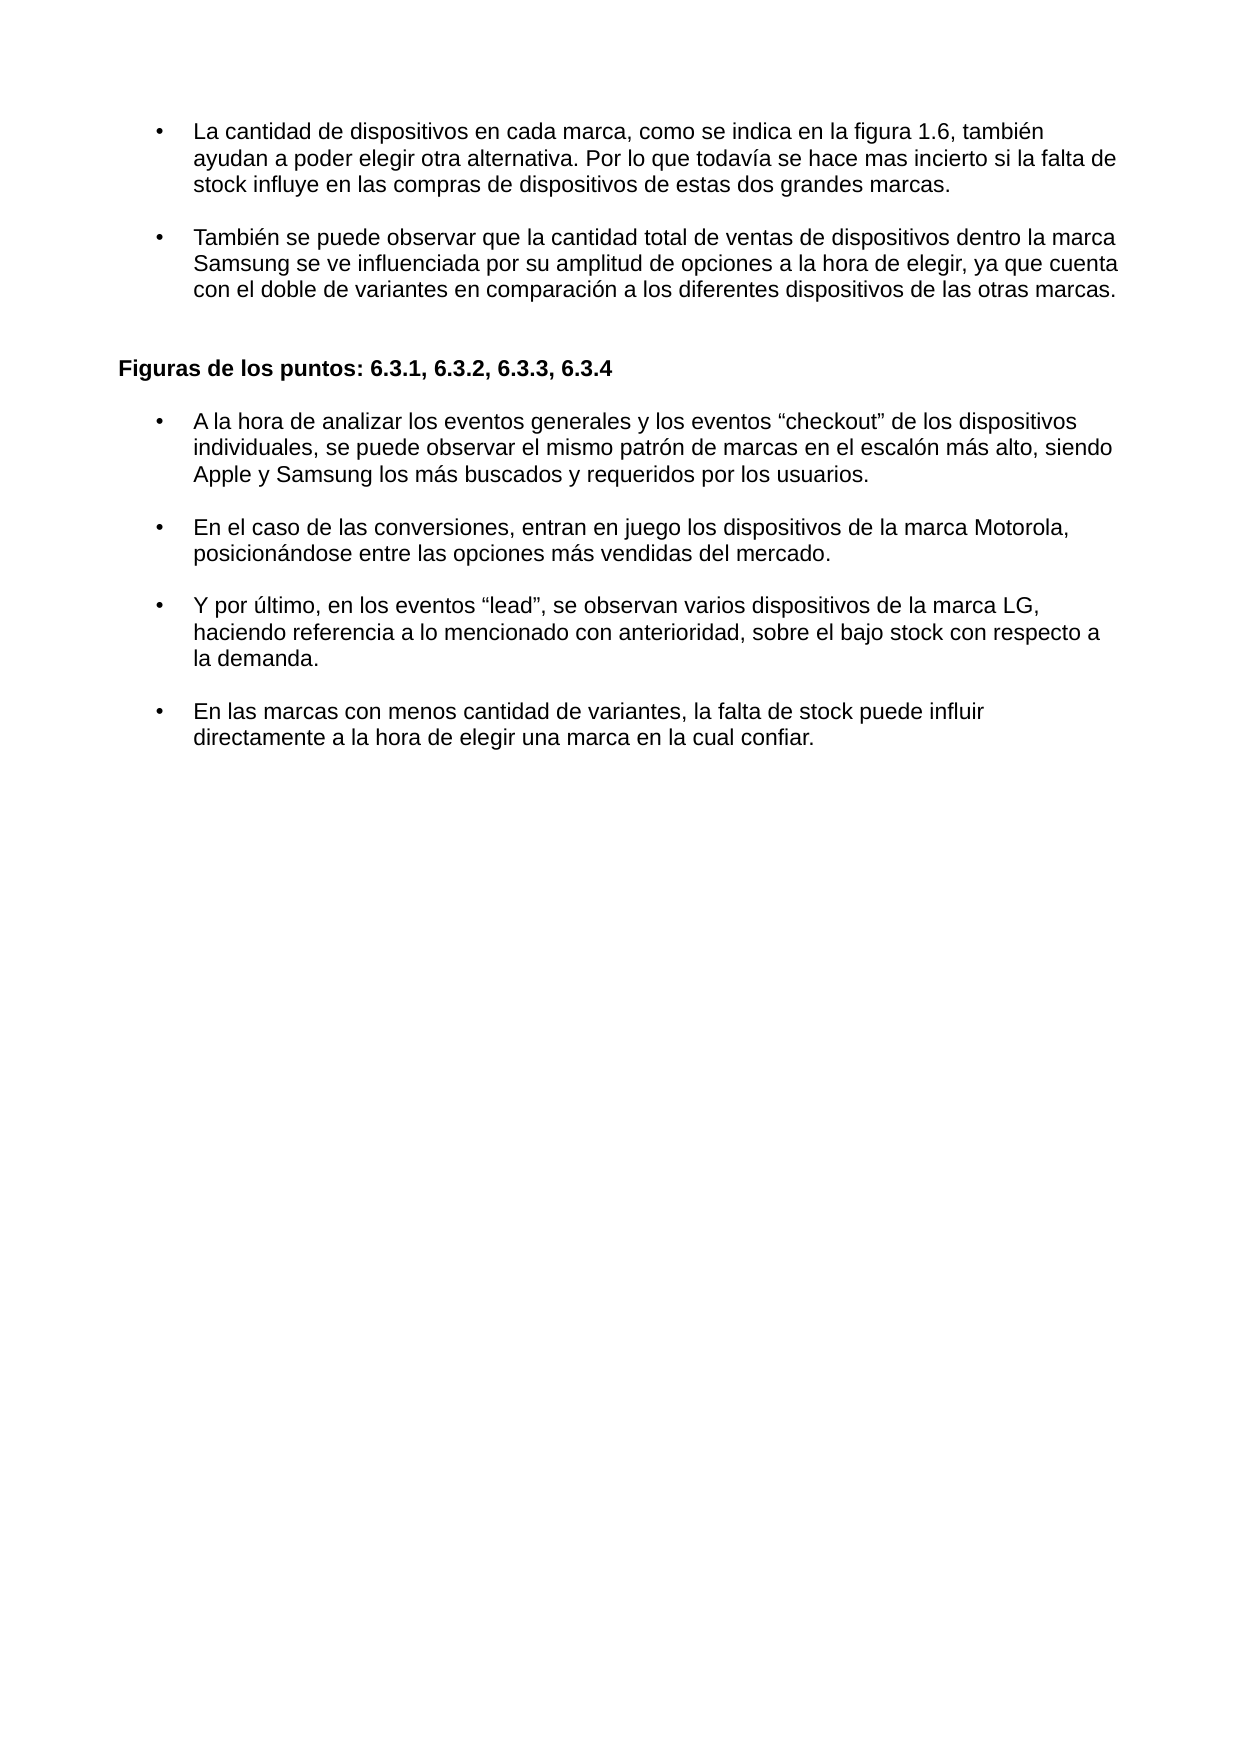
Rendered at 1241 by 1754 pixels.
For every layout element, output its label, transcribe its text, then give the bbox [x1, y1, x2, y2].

list Y por último, en los eventos “lead”, se observan varios dispositivos de la marca LG, haciendo referencia a lo mencionado con anterioridad, sobre el bajo stock con respecto a la demanda. [156, 592, 1122, 672]
list En el caso de las conversiones, entran en juego los dispositivos de la marca Motorola, posicionándose entre las opciones más vendidas del mercado. [156, 513, 1122, 566]
text Figuras de los puntos: 6.3.1, 6.3.2, 6.3.3, 6.3.4 [118, 355, 1122, 382]
list En las marcas con menos cantidad de variantes, la falta de stock puede influir directamente a la hora de elegir una marca en la cual confiar. [156, 698, 1122, 751]
list También se puede observar que la cantidad total de ventas de dispositivos dentro la marca Samsung se ve influenciada por su amplitud de opciones a la hora de elegir, ya que cuenta con el doble de variantes en comparación a los diferentes dispositivos de las otras marcas. [156, 223, 1122, 303]
list La cantidad de dispositivos en cada marca, como se indica en la figura 1.6, también ayudan a poder elegir otra alternativa. Por lo que todavía se hace mas incierto si la falta de stock influye en las compras de dispositivos de estas dos grandes marcas. [156, 118, 1122, 197]
list A la hora de analizar los eventos generales y los eventos “checkout” de los dispositivos individuales, se puede observar el mismo patrón de marcas en el escalón más alto, siendo Apple y Samsung los más buscados y requeridos por los usuarios. [156, 408, 1122, 487]
